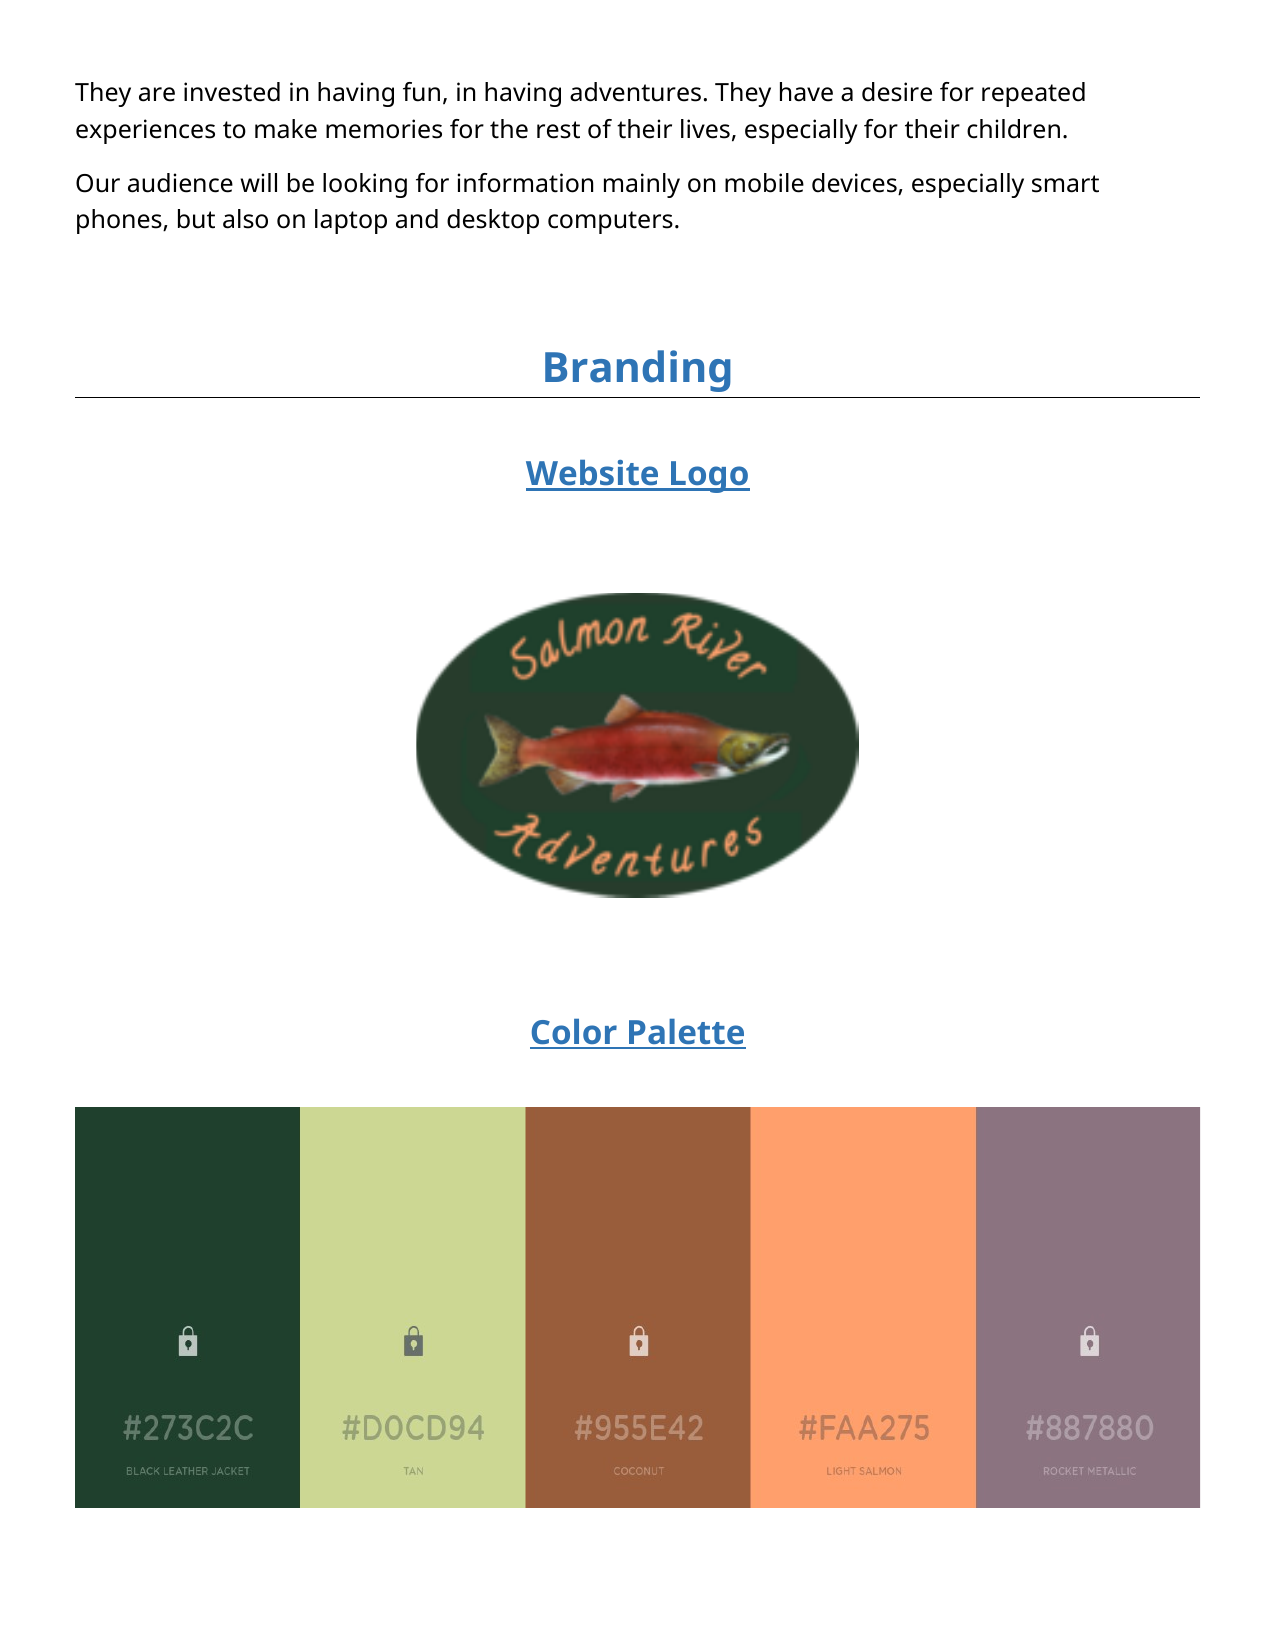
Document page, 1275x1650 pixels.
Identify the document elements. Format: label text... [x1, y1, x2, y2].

subtitle Color Palette [75, 1008, 1200, 1054]
picture [75, 1107, 1200, 1508]
text They are invested in having fun, in having adventures. They have a desire for repeated experiences to make memories for the rest of their lives, especially for their children. [75, 75, 1200, 146]
picture [416, 593, 859, 898]
subtitle Website Logo [75, 450, 1200, 496]
text Our audience will be looking for information mainly on mobile devices, especially smart phones, but also on laptop and desktop computers. [75, 165, 1200, 236]
subtitle Branding [75, 338, 1200, 397]
